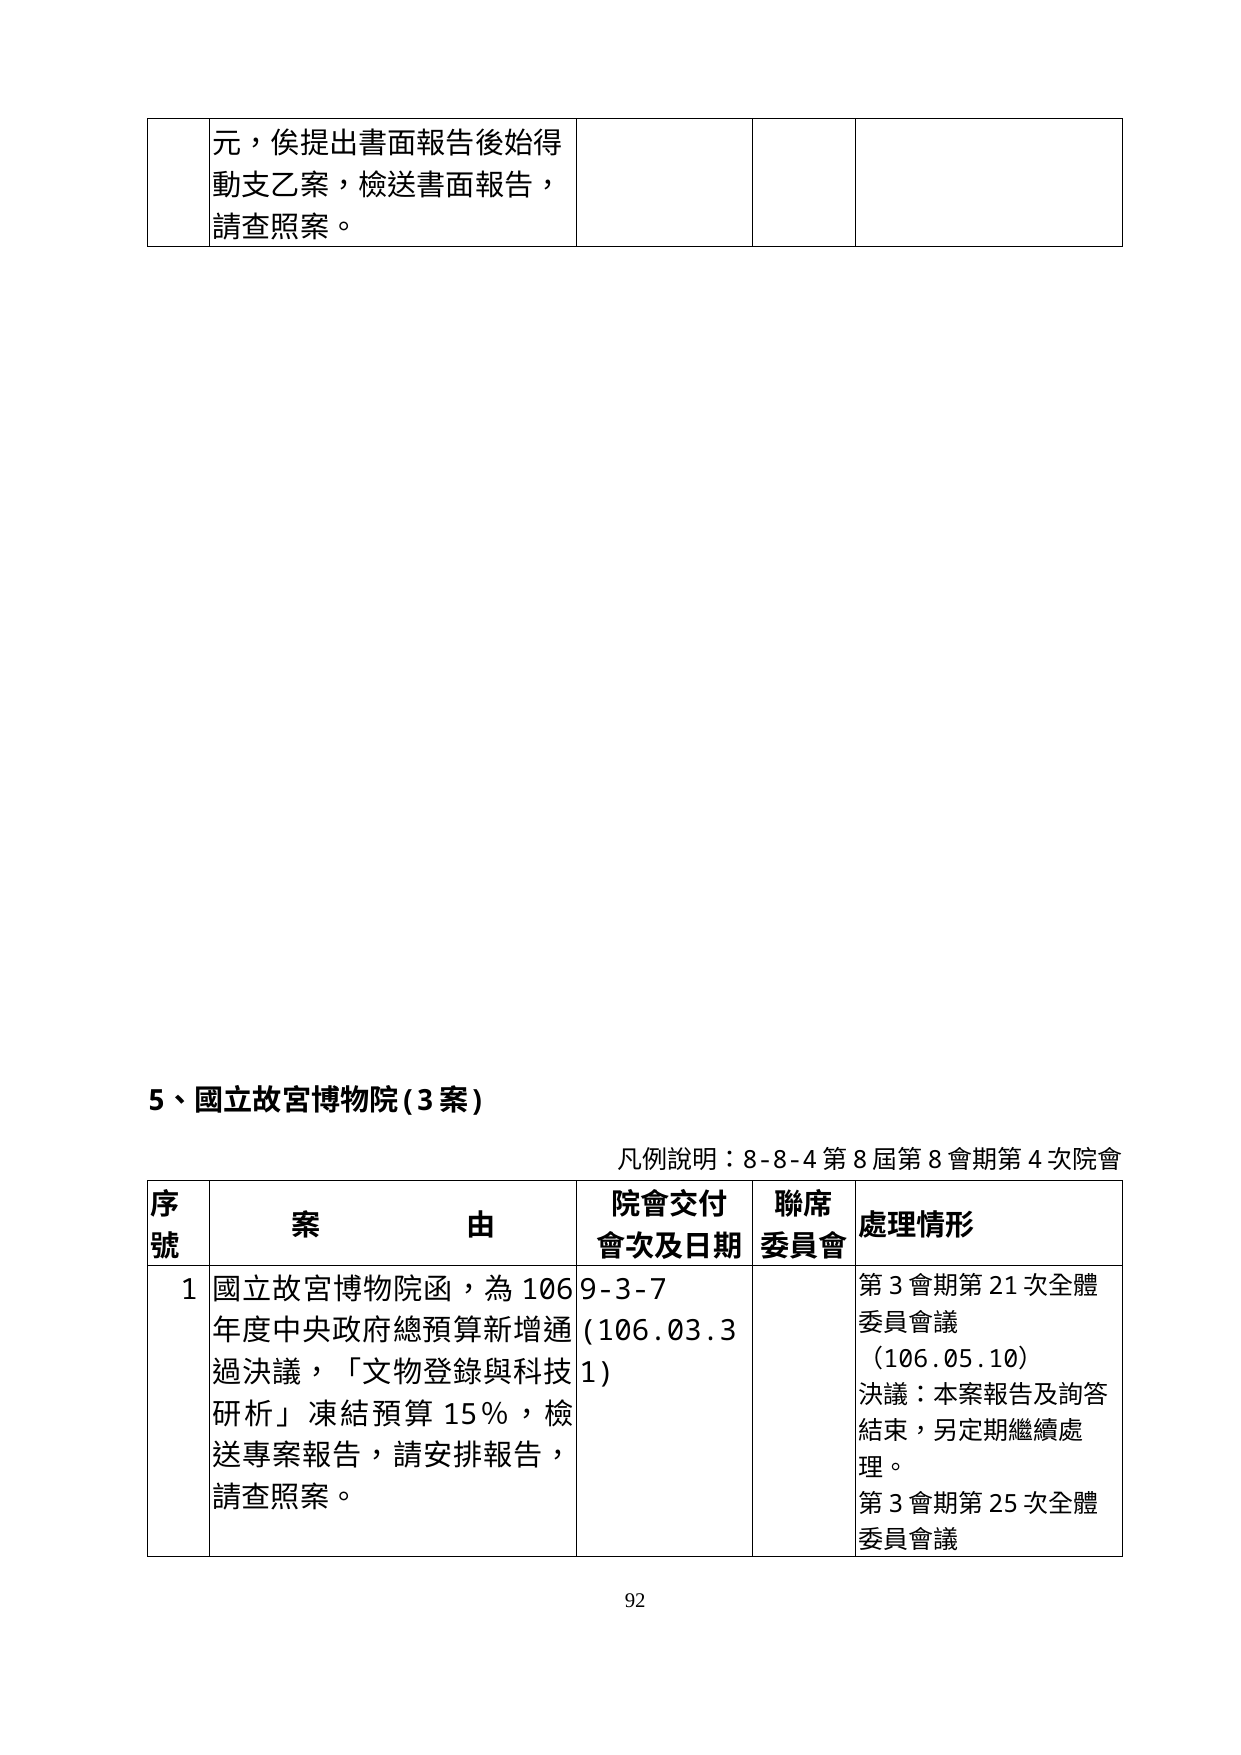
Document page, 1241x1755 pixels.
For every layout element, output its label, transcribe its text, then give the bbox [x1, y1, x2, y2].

table_cell 元，俟提出書面報告後始得動支乙案，檢送書面報告，請查照案。 [210, 119, 576, 246]
table_header 聯席 委員會 [753, 1181, 855, 1265]
table_header 院會交付 會次及日期 [577, 1181, 752, 1265]
table_cell 9-3-7 (106.03.31) [577, 1266, 752, 1556]
text 凡例說明：8-8-4第8屆第8會期第4次院會 [148, 1122, 1122, 1180]
table_cell [856, 119, 1122, 246]
table_header 案 由 [210, 1181, 576, 1265]
text 5、國立故宮博物院(3案) [148, 1064, 1122, 1122]
table_cell [577, 119, 752, 246]
table_cell [753, 1266, 855, 1556]
table_cell [148, 1266, 209, 1556]
table_header 序號 [148, 1181, 209, 1265]
table_header 處理情形 [856, 1181, 1122, 1265]
table_cell [753, 119, 855, 246]
table_cell 第3會期第21次全體委員會議（106.05.10） 決議：本案報告及詢答結束，另定期繼續處理。 第3會期第25次全體委員會議 [856, 1266, 1122, 1556]
table_cell 國立故宮博物院函，為106年度中央政府總預算新增通過決議，「文物登錄與科技研析」凍結預算15％，檢送專案報告，請安排報告，請查照案。 [210, 1266, 576, 1556]
table_cell [148, 119, 209, 246]
